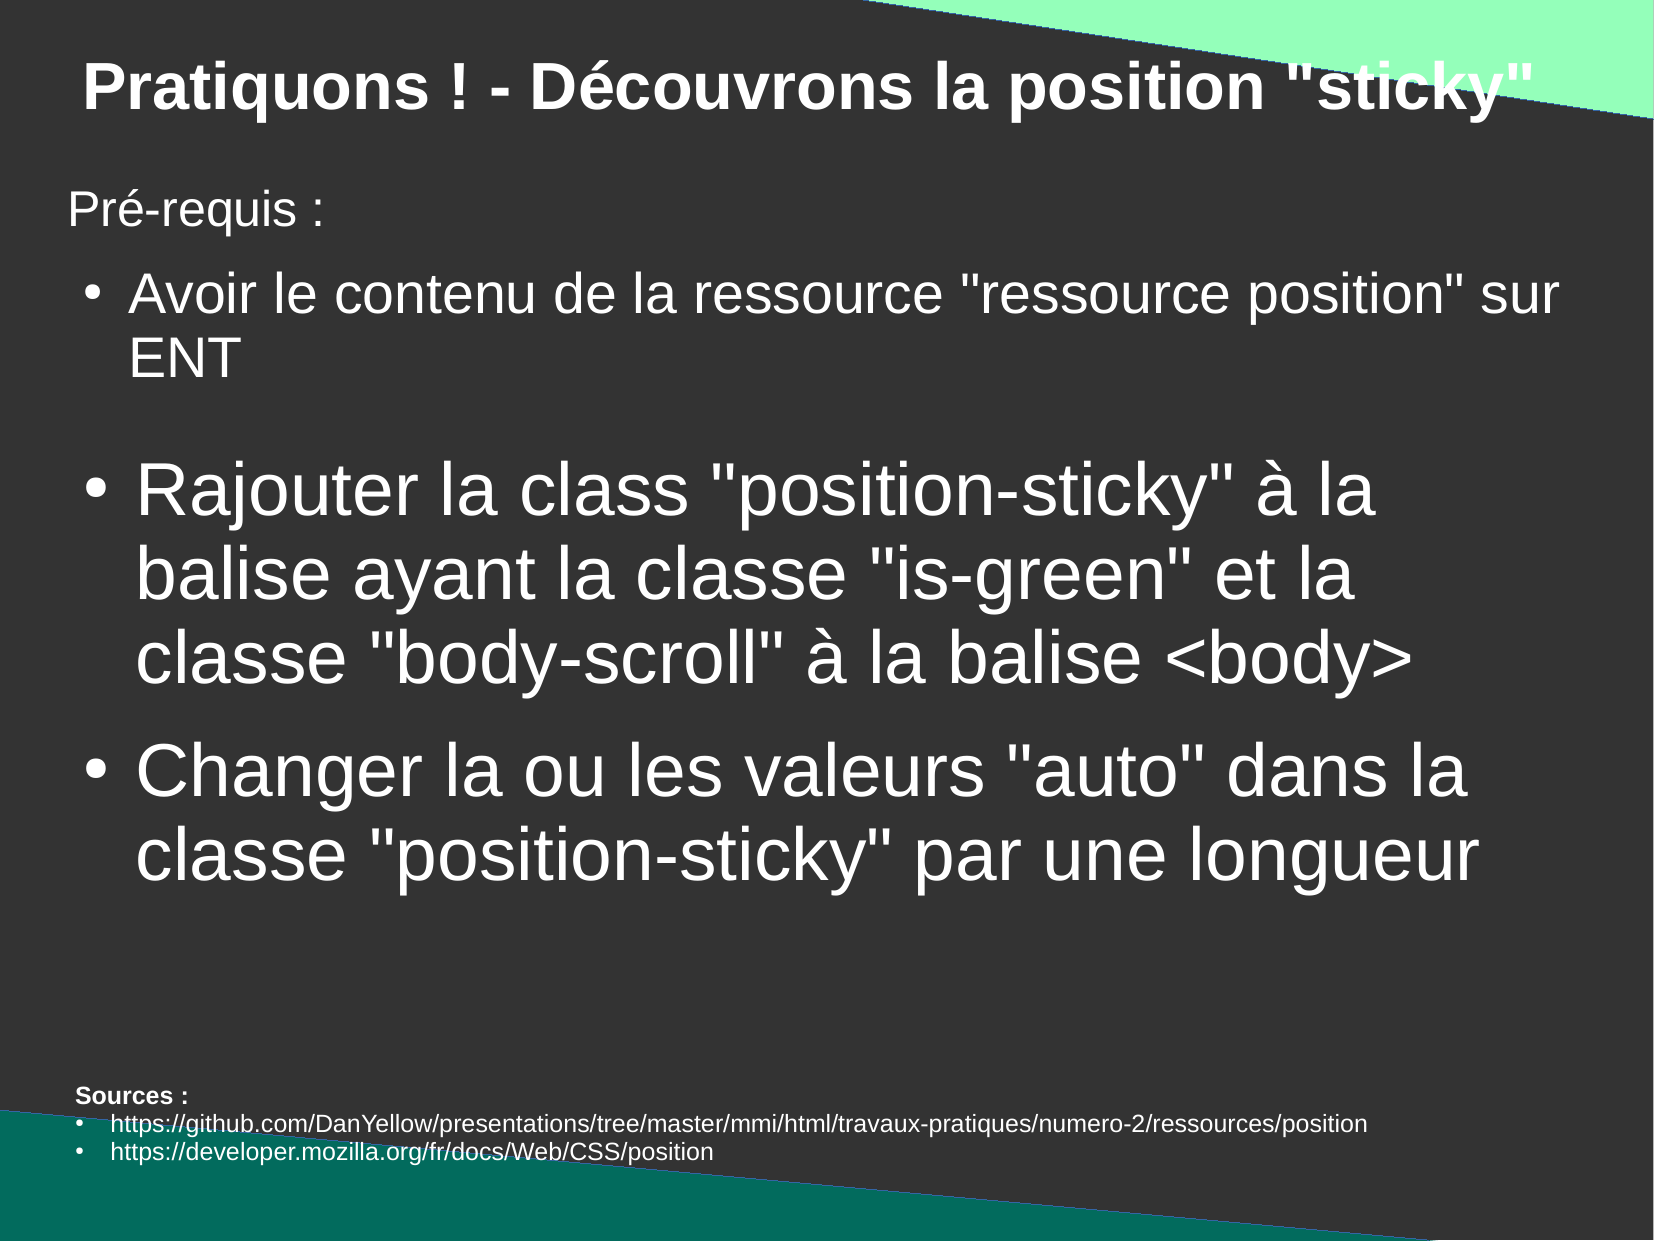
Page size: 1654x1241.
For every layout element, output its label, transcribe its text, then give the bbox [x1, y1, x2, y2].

text_box Sources : https://github.com/DanYellow/presentations/tree/master/mmi/html/travaux-pratiques/numero-2/ressources/position https://developer.mozilla.org/fr/docs/Web/CSS/position [60, 1074, 1546, 1217]
list Rajouter la class "position-sticky" à la balise ayant la classe "is-green" et la classe "body-scroll" à la balise <body> Changer la ou les valeurs "auto" dans la classe "position-sticky" par une longueur [64, 447, 1589, 1004]
title Pratiquons ! - Découvrons la position "sticky" [82, 49, 1630, 199]
list Pré-requis : Avoir le contenu de la ressource "ressource position" sur ENT [67, 180, 1607, 390]
text_box [863, 0, 1654, 120]
